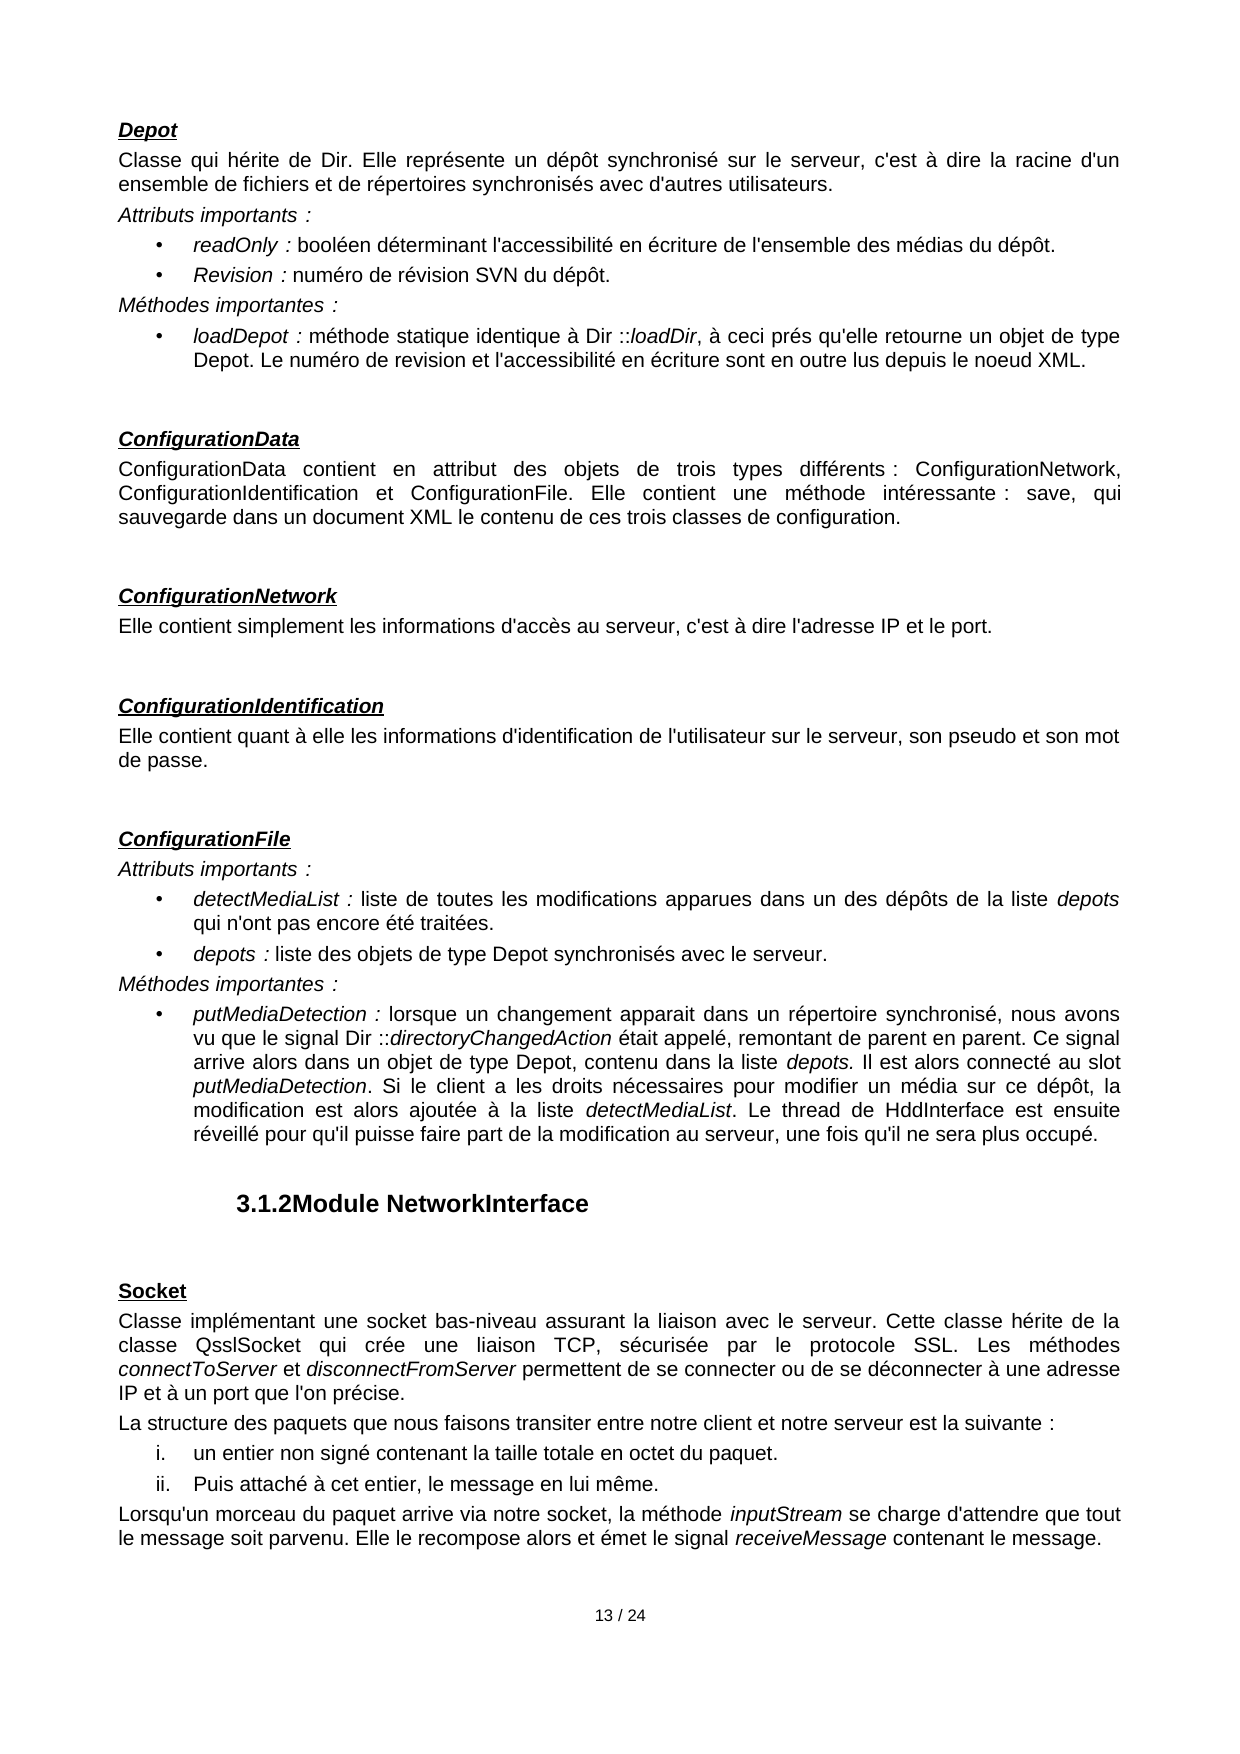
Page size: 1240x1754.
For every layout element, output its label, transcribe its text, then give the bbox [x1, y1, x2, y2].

list Puis attaché à cet entier, le message en lui même. [156, 1471, 1121, 1495]
text Elle contient simplement les informations d'accès au serveur, c'est à dire l'adresse IP et le port. [118, 614, 1121, 638]
text ConfigurationData contient en attribut des objets de trois types différents : ConfigurationNetwork, ConfigurationIdentification et ConfigurationFile. Elle contient une méthode intéressante : save, qui sauvegarde dans un document XML le contenu de ces trois classes de configuration. [118, 457, 1121, 529]
list un entier non signé contenant la taille totale en octet du paquet. [156, 1441, 1121, 1465]
text Elle contient quant à elle les informations d'identification de l'utilisateur sur le serveur, son pseudo et son mot de passe. [118, 724, 1121, 772]
subtitle Socket [118, 1279, 1121, 1303]
subtitle Depot [118, 118, 1121, 142]
list loadDepot : méthode statique identique à Dir ::loadDir, à ceci prés qu'elle retourne un objet de type Depot. Le numéro de revision et l'accessibilité en écriture sont en outre lus depuis le noeud XML. [156, 323, 1121, 372]
subtitle ConfigurationFile [118, 827, 1121, 851]
text La structure des paquets que nous faisons transiter entre notre client et notre serveur est la suivante : [118, 1411, 1121, 1435]
list Attributs importants : [118, 857, 1121, 881]
text Méthodes importantes : [118, 972, 1121, 996]
list Revision : numéro de révision SVN du dépôt. [156, 263, 1121, 287]
text Attributs importants : [118, 202, 1121, 226]
subtitle ConfigurationData [118, 427, 1121, 451]
text Classe qui hérite de Dir. Elle représente un dépôt synchronisé sur le serveur, c'est à dire la racine d'un ensemble de fichiers et de répertoires synchronisés avec d'autres utilisateurs. [118, 148, 1121, 196]
subtitle ConfigurationIdentification [118, 693, 1121, 717]
text Classe implémentant une socket bas-niveau assurant la liaison avec le serveur. Cette classe hérite de la classe QsslSocket qui crée une liaison TCP, sécurisée par le protocole SSL. Les méthodes connectToServer et disconnectFromServer permettent de se connecter ou de se déconnecter à une adresse IP et à un port que l'on précise. [118, 1309, 1121, 1405]
list detectMediaList : liste de toutes les modifications apparues dans un des dépôts de la liste depots qui n'ont pas encore été traitées. [156, 887, 1121, 935]
text Lorsqu'un morceau du paquet arrive via notre socket, la méthode inputStream se charge d'attendre que tout le message soit parvenu. Elle le recompose alors et émet le signal receiveMessage contenant le message. [118, 1502, 1121, 1549]
list depots : liste des objets de type Depot synchronisés avec le serveur. [156, 941, 1121, 966]
text Méthodes importantes : [118, 293, 1121, 317]
list readOnly : booléen déterminant l'accessibilité en écriture de l'ensemble des médias du dépôt. [156, 233, 1121, 257]
subtitle Module NetworkInterface [236, 1188, 1121, 1217]
subtitle ConfigurationNetwork [118, 584, 1121, 608]
list putMediaDetection : lorsque un changement apparait dans un répertoire synchronisé, nous avons vu que le signal Dir ::directoryChangedAction était appelé, remontant de parent en parent. Ce signal arrive alors dans un objet de type Depot, contenu dans la liste depots. Il est alors connecté au slot putMediaDetection. Si le client a les droits nécessaires pour modifier un média sur ce dépôt, la modification est alors ajoutée à la liste detectMediaList. Le thread de HddInterface est ensuite réveillé pour qu'il puisse faire part de la modification au serveur, une fois qu'il ne sera plus occupé. [156, 1002, 1121, 1146]
